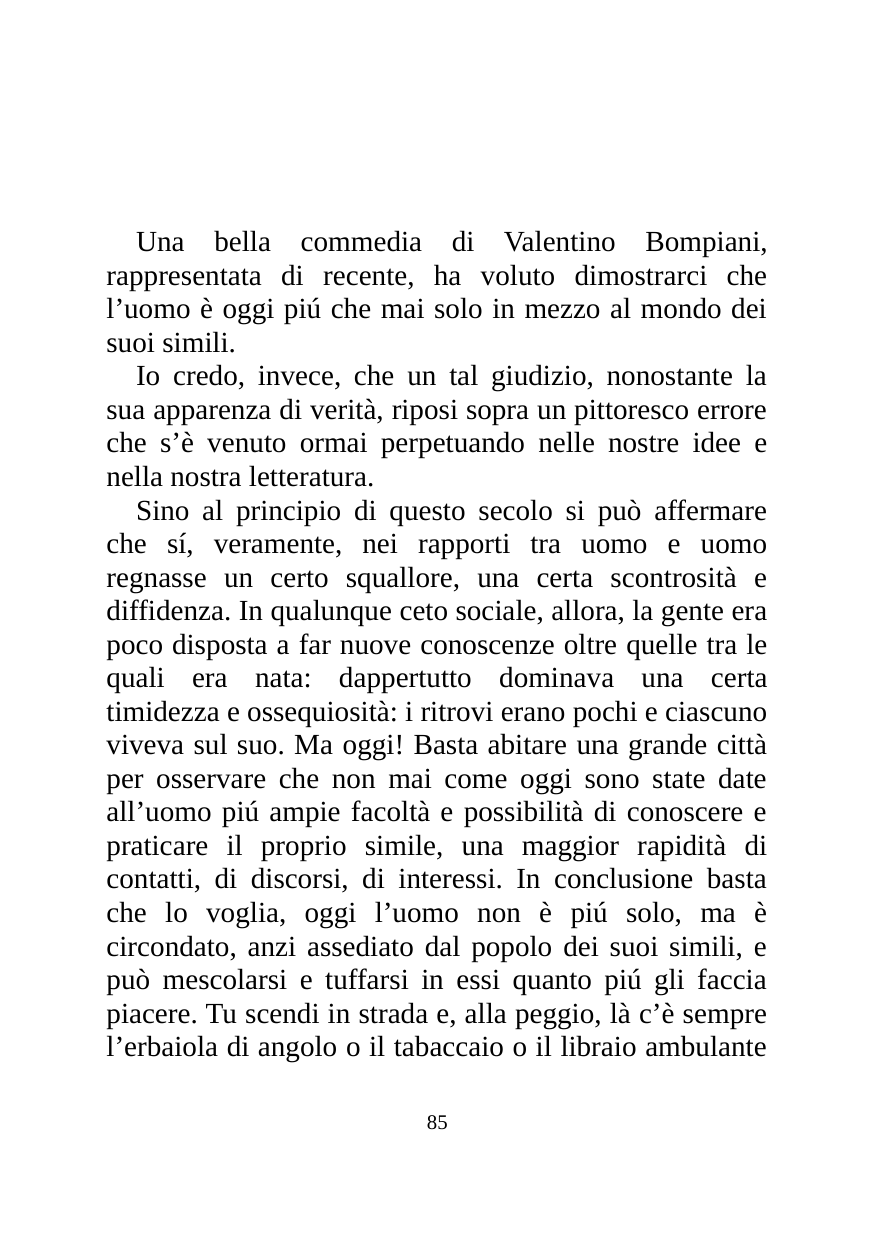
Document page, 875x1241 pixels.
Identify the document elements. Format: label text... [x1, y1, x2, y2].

text Sino al principio di questo secolo si può affermare che sí, veramente, nei rapporti tra uomo e uomo regnasse un certo squallore, una certa scontrosità e diffidenza. In qualunque ceto sociale, allora, la gente era poco disposta a far nuove conoscenze oltre quelle tra le quali era nata: dappertutto dominava una certa timidezza e ossequiosità: i ritrovi erano pochi e ciascuno viveva sul suo. Ma oggi! Basta abitare una grande città per osservare che non mai come oggi sono state date all’uomo piú ampie facoltà e possibilità di conoscere e praticare il proprio simile, una maggior rapidità di contatti, di discorsi, di interessi. In conclusione basta che lo voglia, oggi l’uomo non è piú solo, ma è circondato, anzi assediato dal popolo dei suoi simili, e può mescolarsi e tuffarsi in essi quanto piú gli faccia piacere. Tu scendi in strada e, alla peggio, là c’è sempre l’erbaiola di angolo o il tabaccaio o il libraio ambulante [106, 493, 768, 1063]
text Una bella commedia di Valentino Bompiani, rappresentata di recente, ha voluto dimostrarci che l’uomo è oggi piú che mai solo in mezzo al mondo dei suoi simili. [106, 224, 768, 358]
text Io credo, invece, che un tal giudizio, nonostante la sua apparenza di verità, riposi sopra un pittoresco errore che s’è venuto ormai perpetuando nelle nostre idee e nella nostra letteratura. [106, 358, 768, 493]
